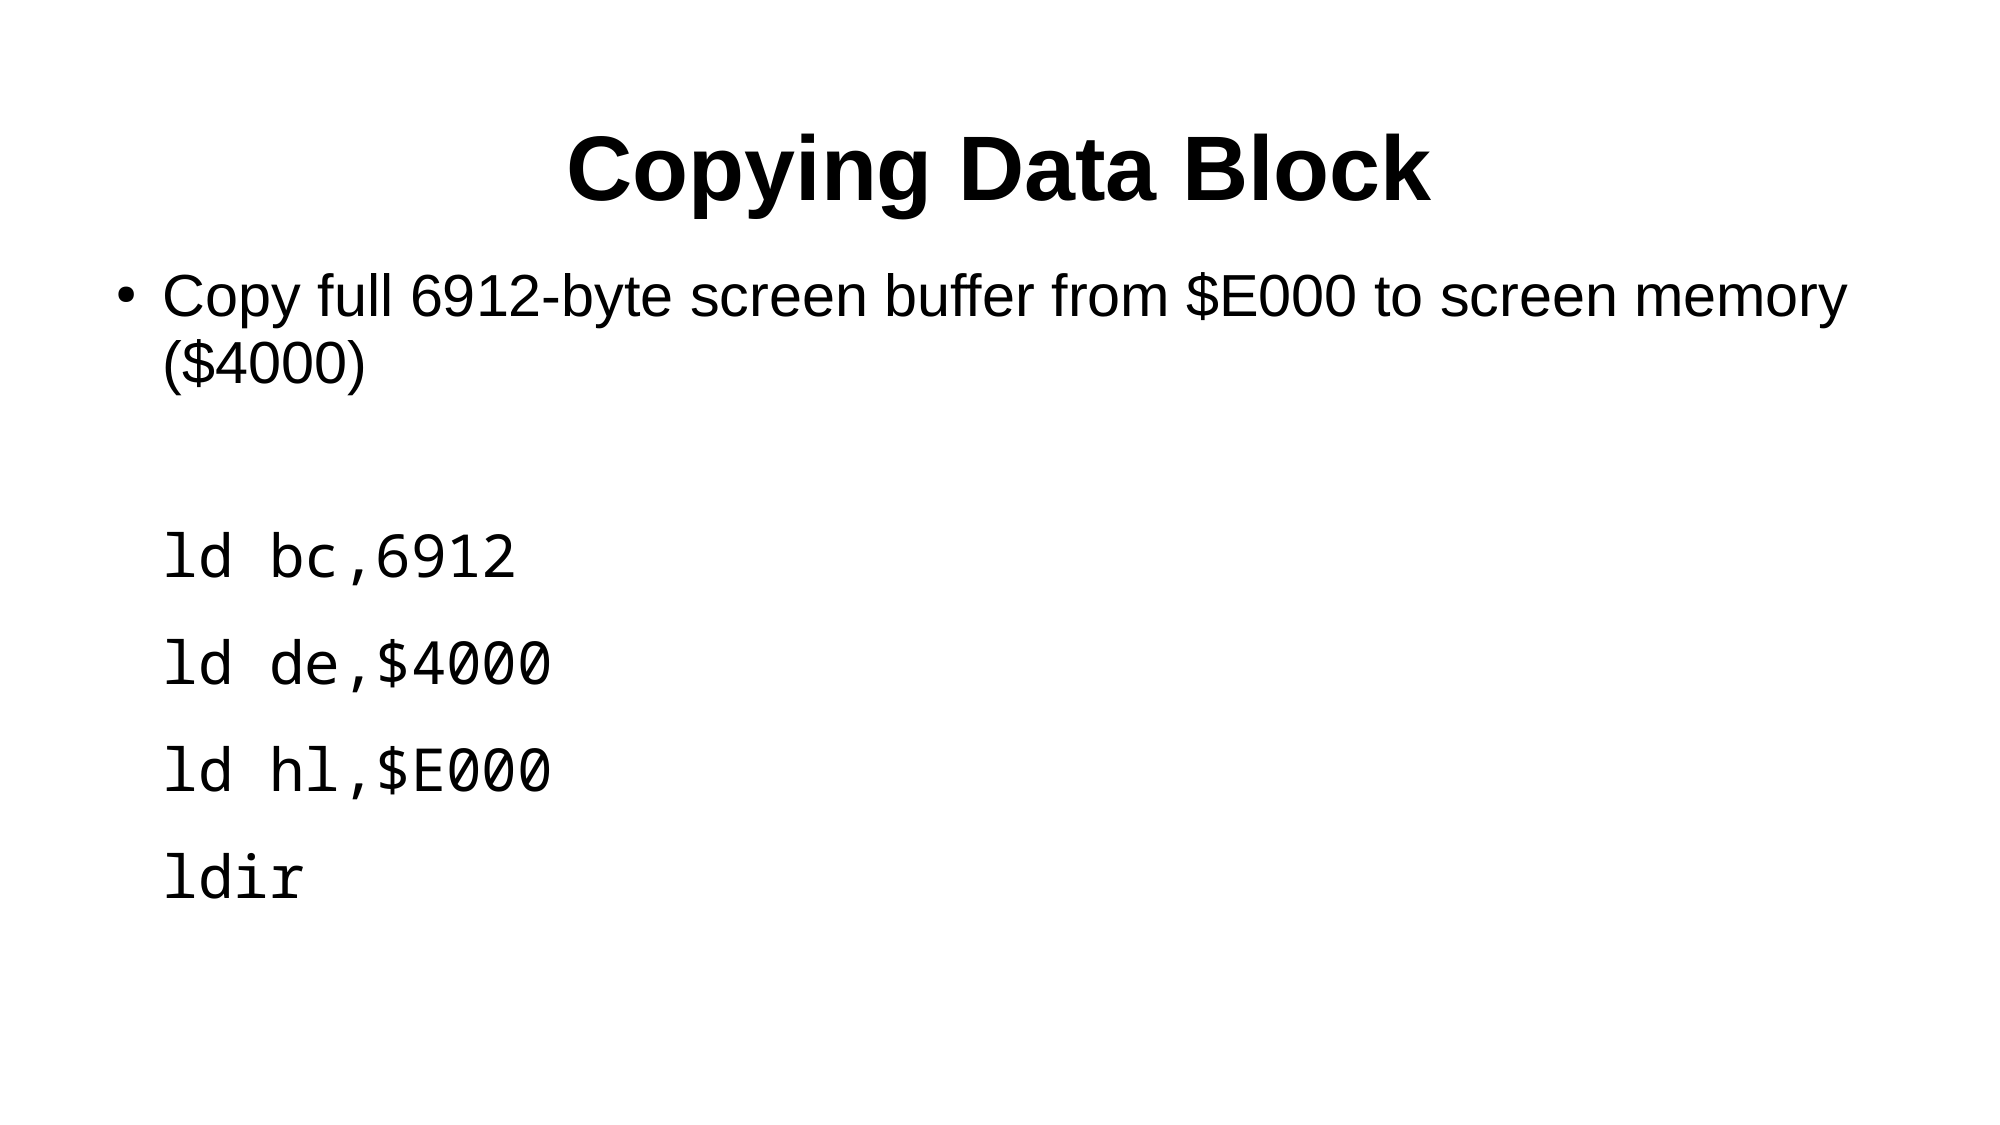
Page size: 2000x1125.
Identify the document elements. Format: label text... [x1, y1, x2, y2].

list Copy full 6912-byte screen buffer from $E000 to screen memory ($4000) ld bc,6912 ld de,$4000 ld hl,$E000 ldir [99, 263, 1900, 916]
title Copying Data Block [137, 59, 1862, 263]
